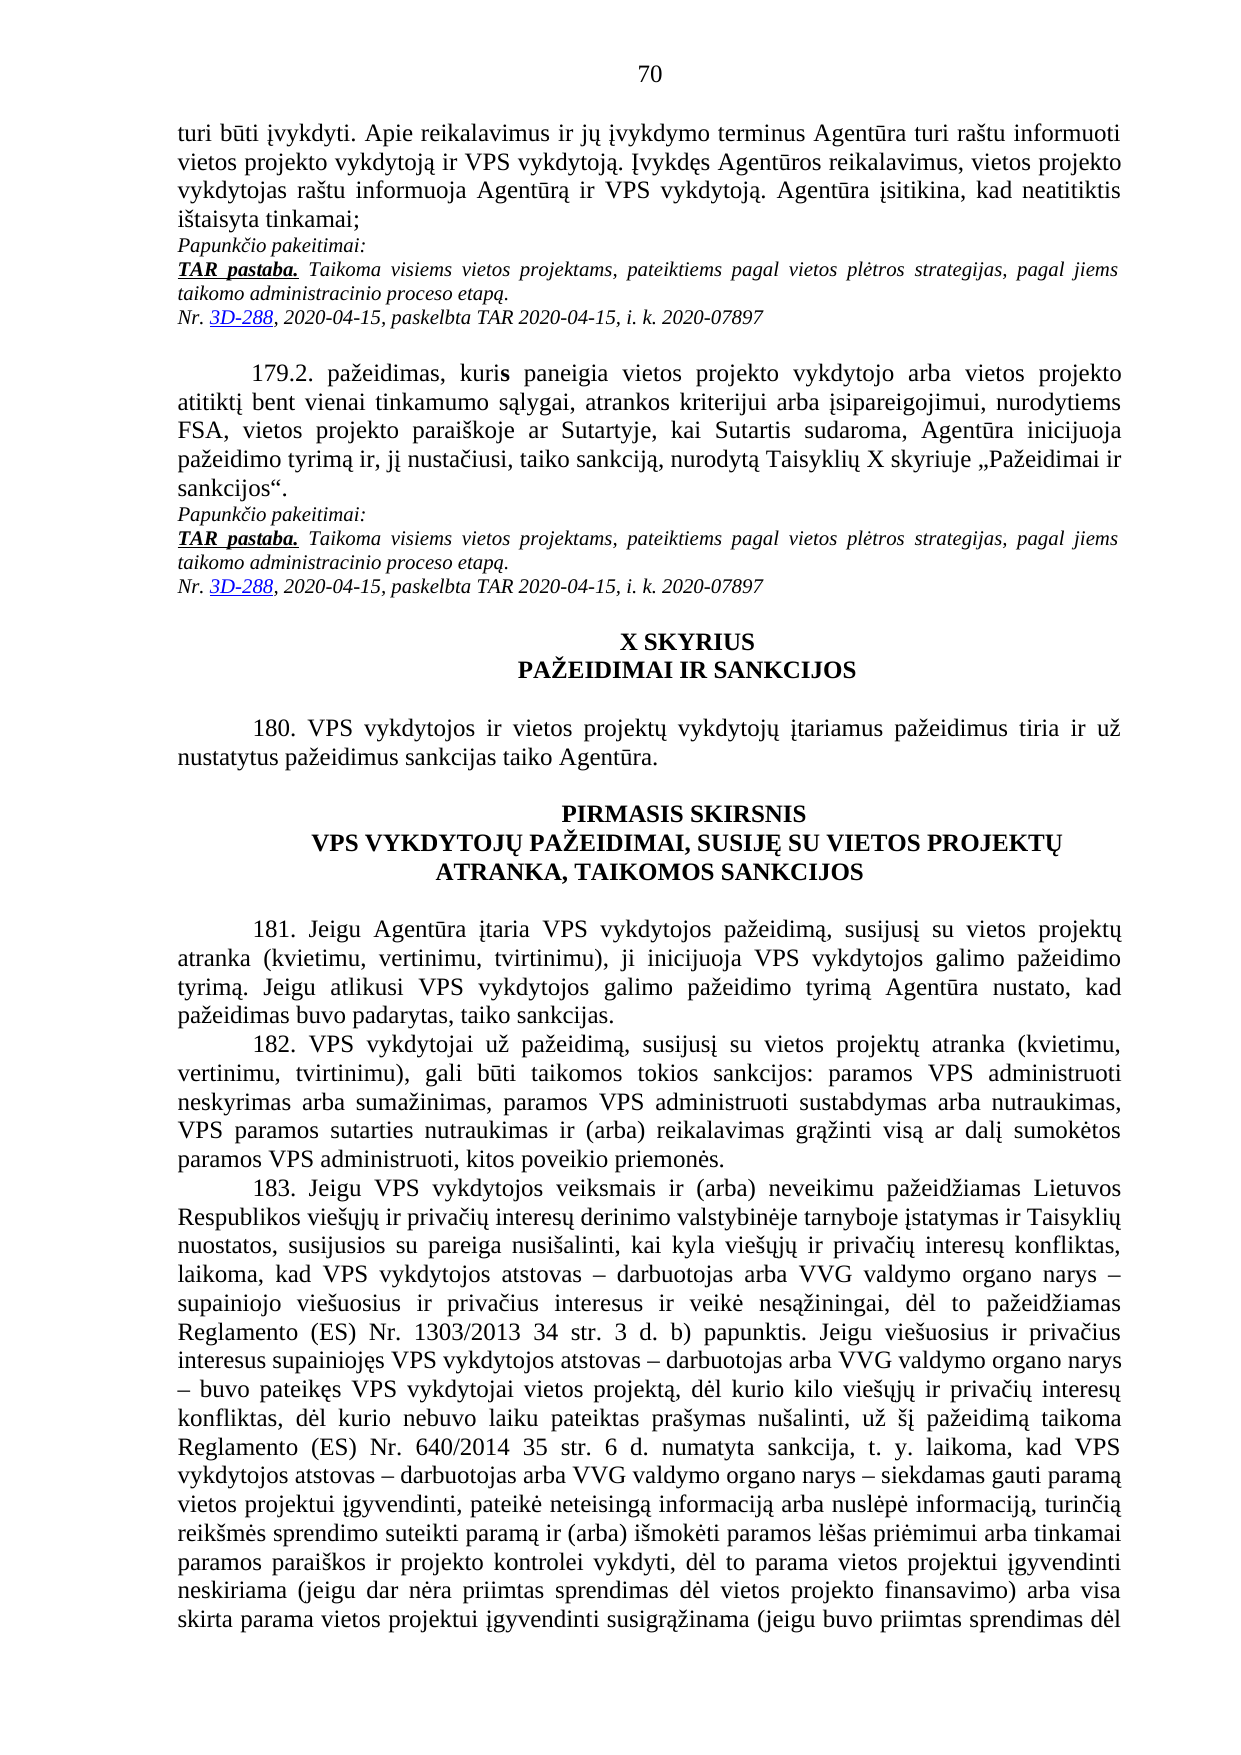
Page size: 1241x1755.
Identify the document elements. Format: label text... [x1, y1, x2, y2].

text 180. VPS vykdytojos ir vietos projektų vykdytojų įtariamus pažeidimus tiria ir už nustatytus pažeidimus sankcijas taiko Agentūra. [177, 713, 1122, 771]
text PAŽEIDIMAI IR SANKCIJOS [177, 656, 1122, 684]
text VPS VYKDYTOJŲ PAŽEIDIMAI, SUSIJĘ SU VIETOS PROJEKTŲ ATRANKA, TAIKOMOS SANKCIJOS [177, 828, 1122, 886]
text TAR pastaba. Taikoma visiems vietos projektams, pateiktiems pagal vietos plėtros strategijas, pagal jiems taikomo administracinio proceso etapą. [177, 257, 1122, 305]
text Papunkčio pakeitimai: [177, 233, 1122, 257]
text turi būti įvykdyti. Apie reikalavimus ir jų įvykdymo terminus Agentūra turi raštu informuoti vietos projekto vykdytoją ir VPS vykdytoją. Įvykdęs Agentūros reikalavimus, vietos projekto vykdytojas raštu informuoja Agentūrą ir VPS vykdytoją. Agentūra įsitikina, kad neatitiktis ištaisyta tinkamai; [177, 118, 1122, 233]
text 183. Jeigu VPS vykdytojos veiksmais ir (arba) neveikimu pažeidžiamas Lietuvos Respublikos viešųjų ir privačių interesų derinimo valstybinėje tarnyboje įstatymas ir Taisyklių nuostatos, susijusios su pareiga nusišalinti, kai kyla viešųjų ir privačių interesų konfliktas, laikoma, kad VPS vykdytojos atstovas – darbuotojas arba VVG valdymo organo narys – supainiojo viešuosius ir privačius interesus ir veikė nesąžiningai, dėl to pažeidžiamas Reglamento (ES) Nr. 1303/2013 34 str. 3 d. b) papunktis. Jeigu viešuosius ir privačius interesus supainiojęs VPS vykdytojos atstovas – darbuotojas arba VVG valdymo organo narys – buvo pateikęs VPS vykdytojai vietos projektą, dėl kurio kilo viešųjų ir privačių interesų konfliktas, dėl kurio nebuvo laiku pateiktas prašymas nušalinti, už šį pažeidimą taikoma Reglamento (ES) Nr. 640/2014 35 str. 6 d. numatyta sankcija, t. y. laikoma, kad VPS vykdytojos atstovas – darbuotojas arba VVG valdymo organo narys – siekdamas gauti paramą vietos projektui įgyvendinti, pateikė neteisingą informaciją arba nuslėpė informaciją, turinčią reikšmės sprendimo suteikti paramą ir (arba) išmokėti paramos lėšas priėmimui arba tinkamai paramos paraiškos ir projekto kontrolei vykdyti, dėl to parama vietos projektui įgyvendinti neskiriama (jeigu dar nėra priimtas sprendimas dėl vietos projekto finansavimo) arba visa skirta parama vietos projektui įgyvendinti susigrąžinama (jeigu buvo priimtas sprendimas dėl [177, 1173, 1122, 1633]
text 179.2. pažeidimas, kuris paneigia vietos projekto vykdytojo arba vietos projekto atitiktį bent vienai tinkamumo sąlygai, atrankos kriterijui arba įsipareigojimui, nurodytiems FSA, vietos projekto paraiškoje ar Sutartyje, kai Sutartis sudaroma, Agentūra inicijuoja pažeidimo tyrimą ir, jį nustačiusi, taiko sankciją, nurodytą Taisyklių X skyriuje „Pažeidimai ir sankcijos“. [177, 358, 1122, 502]
text PIRMASIS SKIRSNIS [177, 799, 1122, 828]
text 182. VPS vykdytojai už pažeidimą, susijusį su vietos projektų atranka (kvietimu, vertinimu, tvirtinimu), gali būti taikomos tokios sankcijos: paramos VPS administruoti neskyrimas arba sumažinimas, paramos VPS administruoti sustabdymas arba nutraukimas, VPS paramos sutarties nutraukimas ir (arba) reikalavimas grąžinti visą ar dalį sumokėtos paramos VPS administruoti, kitos poveikio priemonės. [177, 1029, 1122, 1173]
text X SKYRIUS [177, 627, 1122, 656]
text TAR pastaba. Taikoma visiems vietos projektams, pateiktiems pagal vietos plėtros strategijas, pagal jiems taikomo administracinio proceso etapą. [177, 526, 1122, 574]
text 181. Jeigu Agentūra įtaria VPS vykdytojos pažeidimą, susijusį su vietos projektų atranka (kvietimu, vertinimu, tvirtinimu), ji inicijuoja VPS vykdytojos galimo pažeidimo tyrimą. Jeigu atlikusi VPS vykdytojos galimo pažeidimo tyrimą Agentūra nustato, kad pažeidimas buvo padarytas, taiko sankcijas. [177, 914, 1122, 1029]
text Nr. 3D-288, 2020-04-15, paskelbta TAR 2020-04-15, i. k. 2020-07897 [177, 574, 1122, 598]
text Papunkčio pakeitimai: [177, 502, 1122, 526]
text Nr. 3D-288, 2020-04-15, paskelbta TAR 2020-04-15, i. k. 2020-07897 [177, 305, 1122, 329]
